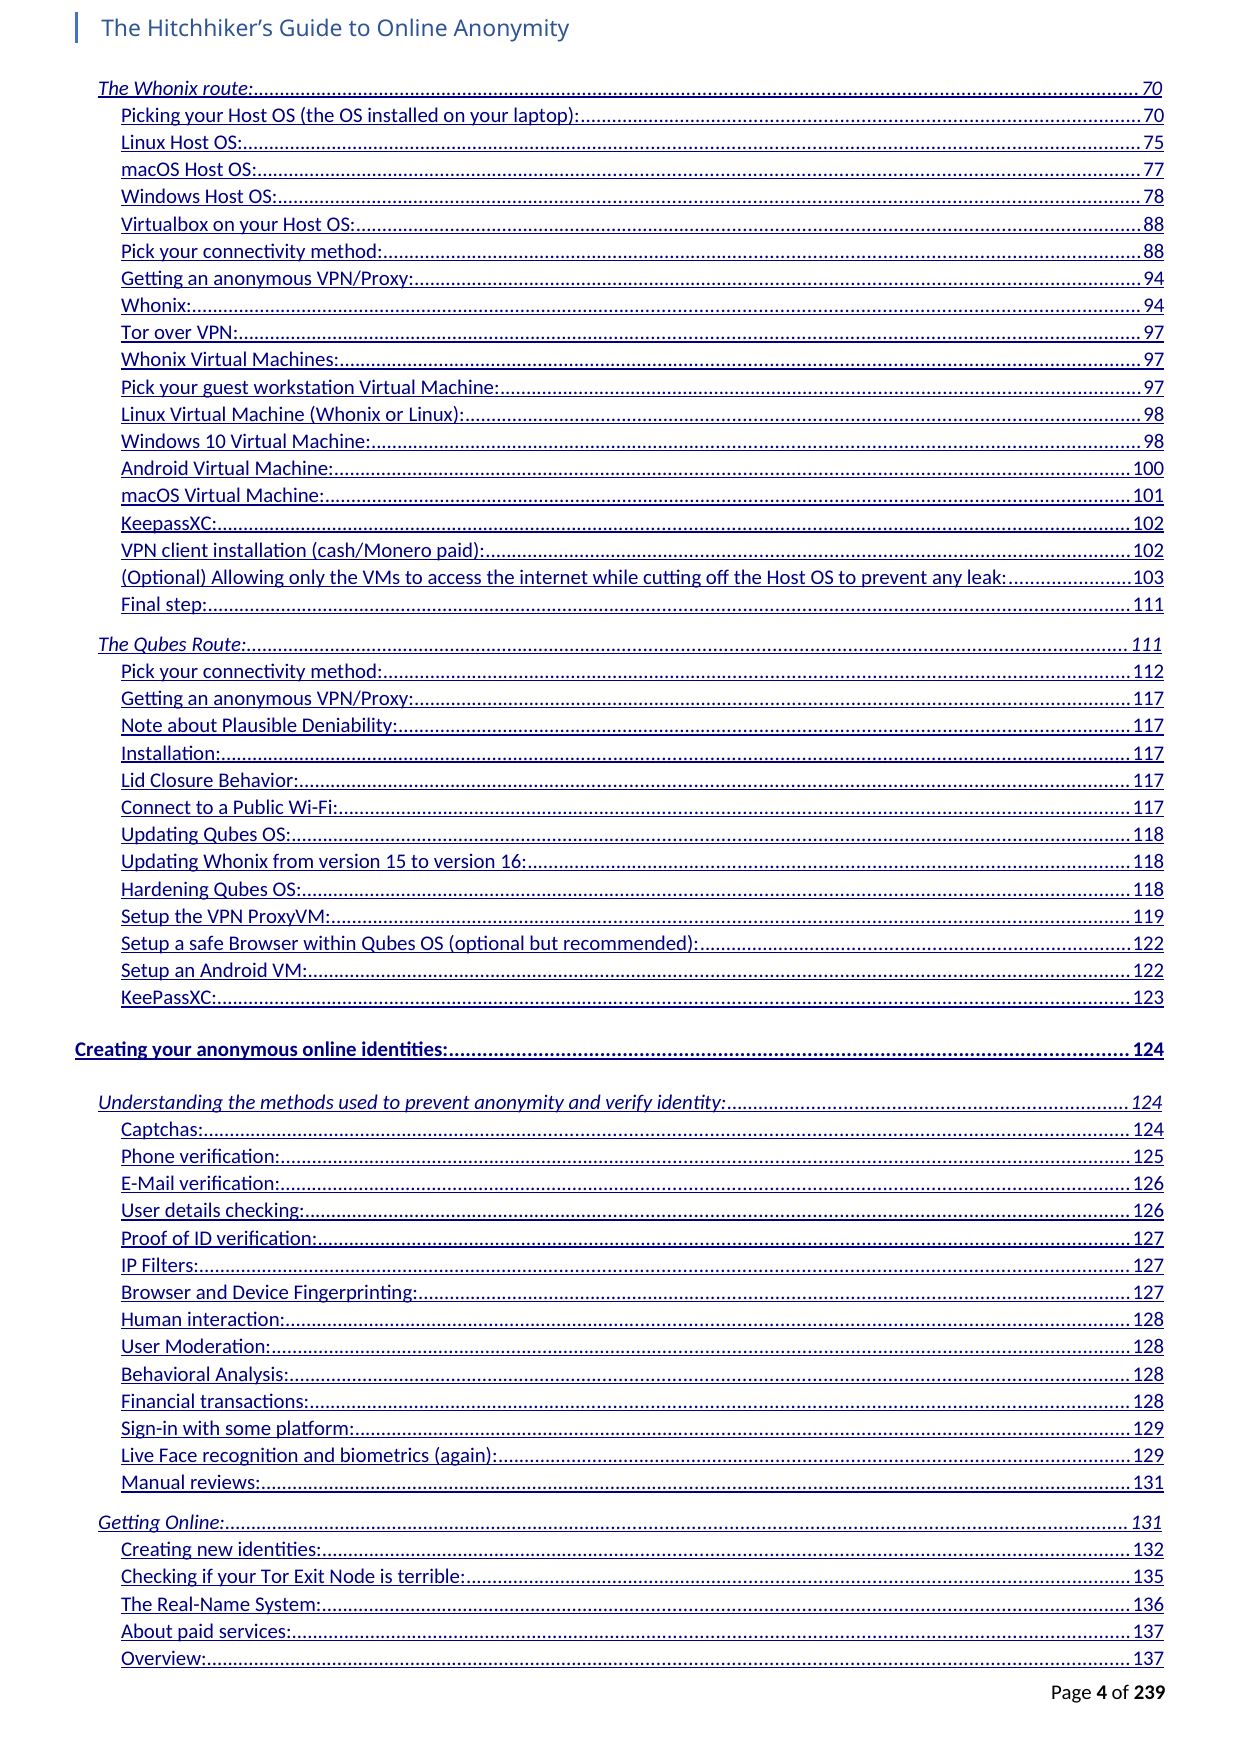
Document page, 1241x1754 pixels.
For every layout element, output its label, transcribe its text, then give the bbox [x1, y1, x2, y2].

text (Optional) Allowing only the VMs to access the internet while cutting off the Host OS to prevent any leak: 103 [121, 564, 1165, 589]
text Updating Whonix from version 15 to version 16: 118 [121, 848, 1165, 874]
text Live Face recognition and biometrics (again): 129 [121, 1442, 1165, 1468]
text Sign-in with some platform: 129 [121, 1415, 1165, 1441]
text Financial transactions: 128 [121, 1388, 1165, 1413]
text Manual reviews: 131 [121, 1469, 1165, 1495]
text Getting an anonymous VPN/Proxy: 117 [121, 685, 1165, 711]
text Connect to a Public Wi-Fi: 117 [121, 794, 1165, 819]
text Setup the VPN ProxyVM: 119 [121, 903, 1165, 928]
text VPN client installation (cash/Monero paid): 102 [121, 537, 1165, 562]
text The Qubes Route: 111 [98, 631, 1165, 656]
text Windows Host OS: 78 [121, 183, 1165, 209]
text Pick your guest workstation Virtual Machine: 97 [121, 374, 1165, 399]
text macOS Host OS: 77 [121, 156, 1165, 182]
text Behavioral Analysis: 128 [121, 1361, 1165, 1386]
text Note about Plausible Deniability: 117 [121, 713, 1165, 738]
text Lid Closure Behavior: 117 [121, 767, 1165, 792]
text Updating Qubes OS: 118 [121, 821, 1165, 847]
text User details checking: 126 [121, 1198, 1165, 1223]
text Human interaction: 128 [121, 1306, 1165, 1332]
text Creating your anonymous online identities: 124 [75, 1037, 1165, 1062]
text Linux Host OS: 75 [121, 129, 1165, 154]
text Understanding the methods used to prevent anonymity and verify identity: 124 [98, 1089, 1165, 1114]
text Picking your Host OS (the OS installed on your laptop): 70 [121, 102, 1165, 127]
text Installation: 117 [121, 740, 1165, 765]
text Setup a safe Browser within Qubes OS (optional but recommended): 122 [121, 930, 1165, 956]
text Final step: 111 [121, 591, 1165, 617]
text E-Mail verification: 126 [121, 1170, 1165, 1196]
text Android Virtual Machine: 100 [121, 455, 1165, 481]
text Virtualbox on your Host OS: 88 [121, 211, 1165, 236]
text Windows 10 Virtual Machine: 98 [121, 428, 1165, 454]
text KeepassXC: 102 [121, 510, 1165, 535]
text Getting Online: 131 [98, 1509, 1165, 1534]
text Proof of ID verification: 127 [121, 1225, 1165, 1250]
text Captchas: 124 [121, 1116, 1165, 1141]
text Creating new identities: 132 [121, 1536, 1165, 1562]
text Getting an anonymous VPN/Proxy: 94 [121, 265, 1165, 291]
text User Moderation: 128 [121, 1333, 1165, 1359]
text Checking if your Tor Exit Node is terrible: 135 [121, 1563, 1165, 1589]
text Pick your connectivity method: 88 [121, 238, 1165, 263]
text Linux Virtual Machine (Whonix or Linux): 98 [121, 401, 1165, 426]
text About paid services: 137 [121, 1618, 1165, 1643]
text Hardening Qubes OS: 118 [121, 876, 1165, 901]
text Setup an Android VM: 122 [121, 957, 1165, 983]
text Whonix Virtual Machines: 97 [121, 347, 1165, 372]
text The Whonix route: 70 [98, 75, 1165, 100]
text macOS Virtual Machine: 101 [121, 483, 1165, 508]
text Pick your connectivity method: 112 [121, 658, 1165, 684]
text Phone verification: 125 [121, 1143, 1165, 1169]
text Whonix: 94 [121, 292, 1165, 318]
text IP Filters: 127 [121, 1252, 1165, 1277]
text The Real-Name System: 136 [121, 1591, 1165, 1616]
text Overview: 137 [121, 1645, 1165, 1671]
text KeePassXC: 123 [121, 984, 1165, 1010]
text Browser and Device Fingerprinting: 127 [121, 1279, 1165, 1304]
text Tor over VPN: 97 [121, 319, 1165, 345]
